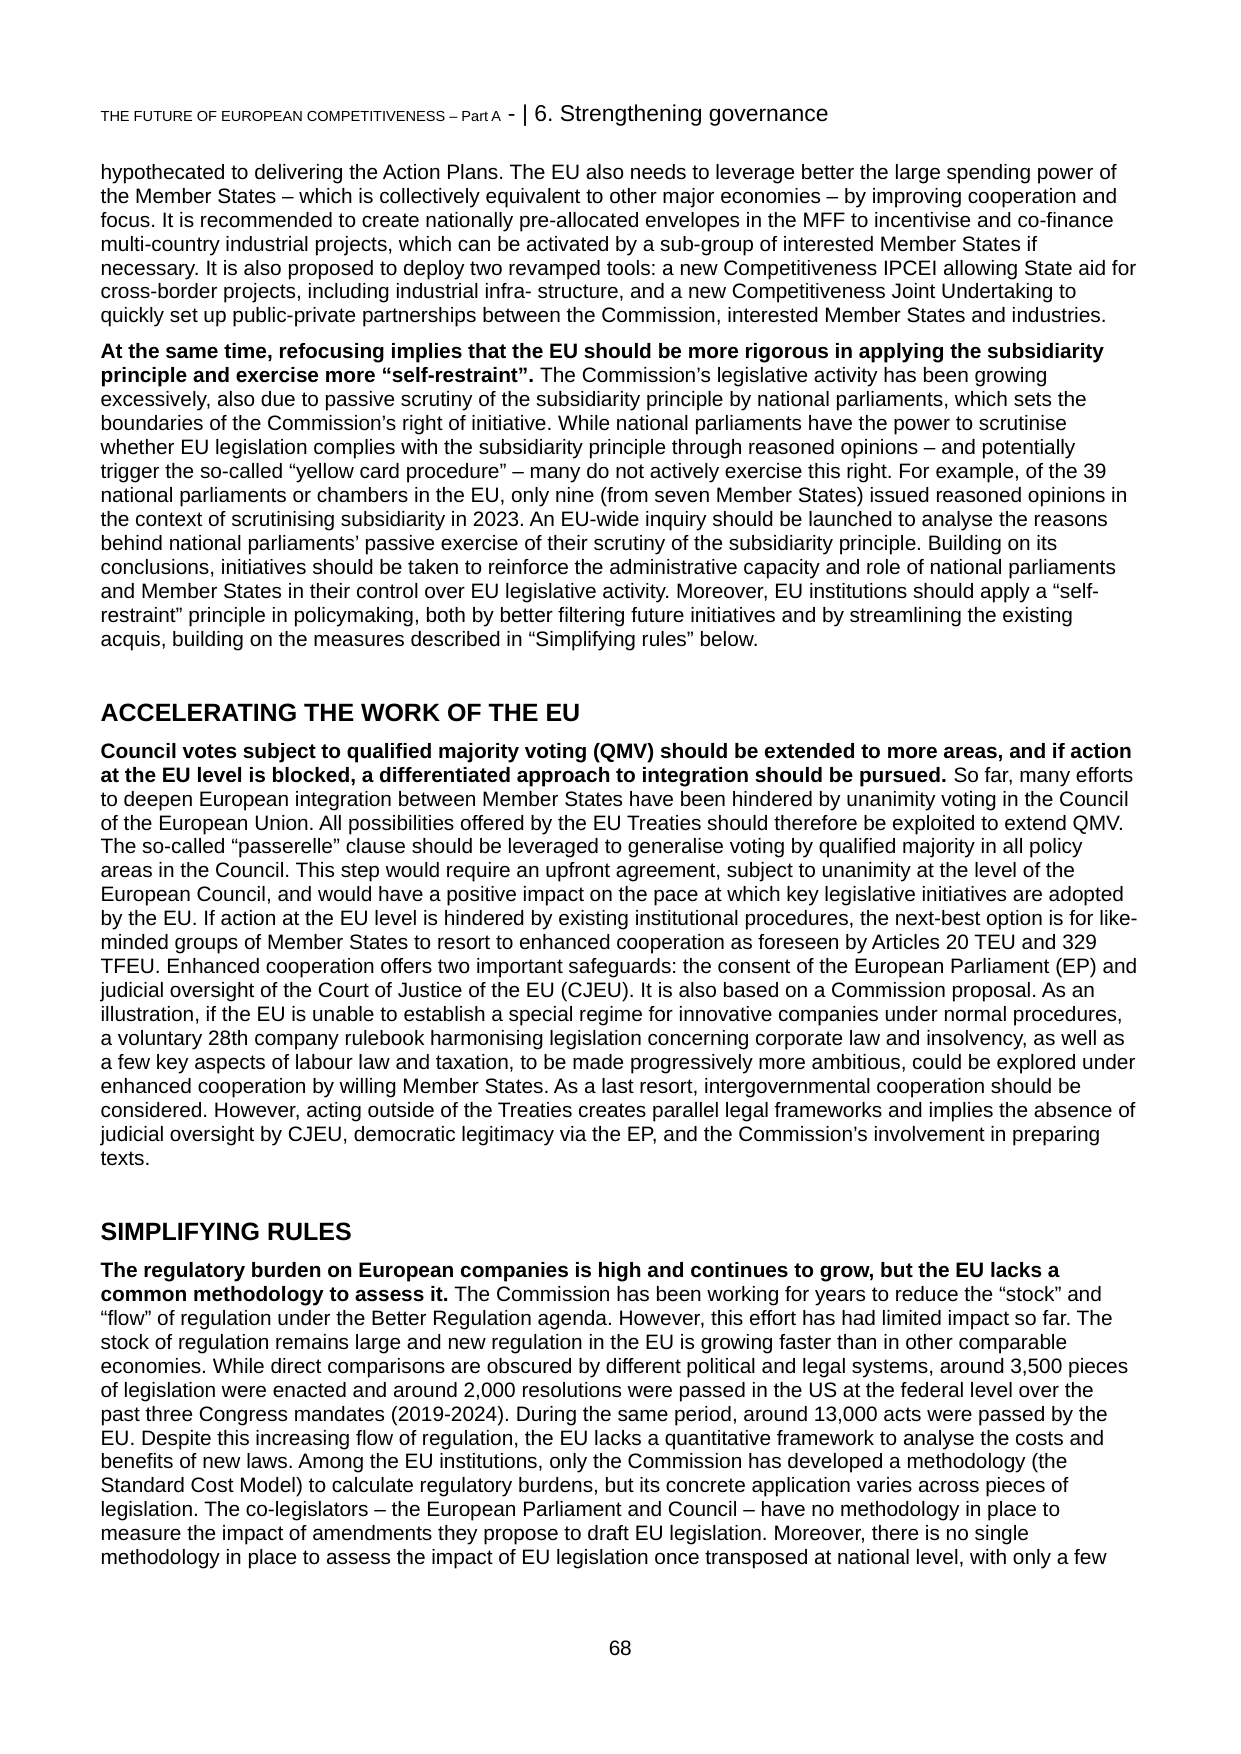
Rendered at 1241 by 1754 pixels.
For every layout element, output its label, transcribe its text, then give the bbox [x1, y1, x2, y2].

text SIMPLIFYING RULES [100, 1217, 1140, 1246]
text Council votes subject to qualified majority voting (QMV) should be extended to more areas, and if action at the EU level is blocked, a differentiated approach to integration should be pursued. So far, many efforts to deepen European integration between Member States have been hindered by unanimity voting in the Council of the European Union. All possibilities offered by the EU Treaties should therefore be exploited to extend QMV. The so-called “passerelle” clause should be leveraged to generalise voting by qualified majority in all policy areas in the Council. This step would require an upfront agreement, subject to unanimity at the level of the European Council, and would have a positive impact on the pace at which key legislative initiatives are adopted by the EU. If action at the EU level is hindered by existing institutional procedures, the next-best option is for like-minded groups of Member States to resort to enhanced cooperation as foreseen by Articles 20 TEU and 329 TFEU. Enhanced cooperation offers two important safeguards: the consent of the European Parliament (EP) and judicial oversight of the Court of Justice of the EU (CJEU). It is also based on a Commission proposal. As an illustration, if the EU is unable to establish a special regime for innovative companies under normal procedures, a voluntary 28th company rulebook harmonising legislation concerning corporate law and insolvency, as well as a few key aspects of labour law and taxation, to be made progressively more ambitious, could be explored under enhanced cooperation by willing Member States. As a last resort, intergovernmental cooperation should be considered. However, acting outside of the Treaties creates parallel legal frameworks and implies the absence of judicial oversight by CJEU, democratic legitimacy via the EP, and the Commission’s involvement in preparing texts. [100, 738, 1140, 1170]
text At the same time, refocusing implies that the EU should be more rigorous in applying the subsidiarity principle and exercise more “self-restraint”. The Commission’s legislative activity has been growing excessively, also due to passive scrutiny of the subsidiarity principle by national parliaments, which sets the boundaries of the Commission’s right of initiative. While national parliaments have the power to scrutinise whether EU legislation complies with the subsidiarity principle through reasoned opinions – and potentially trigger the so-called “yellow card procedure” – many do not actively exercise this right. For example, of the 39 national parliaments or chambers in the EU, only nine (from seven Member States) issued reasoned opinions in the context of scrutinising subsidiarity in 2023. An EU-wide inquiry should be launched to analyse the reasons behind national parliaments’ passive exercise of their scrutiny of the subsidiarity principle. Building on its conclusions, initiatives should be taken to reinforce the administrative capacity and role of national parliaments and Member States in their control over EU legislative activity. Moreover, EU institutions should apply a “self-restraint” principle in policymaking, both by better filtering future initiatives and by streamlining the existing acquis, building on the measures described in “Simplifying rules” below. [100, 339, 1140, 650]
text hypothecated to delivering the Action Plans. The EU also needs to leverage better the large spending power of the Member States – which is collectively equivalent to other major economies – by improving cooperation and focus. It is recommended to create nationally pre-allocated envelopes in the MFF to incentivise and co-finance multi-country industrial projects, which can be activated by a sub-group of interested Member States if necessary. It is also proposed to deploy two revamped tools: a new Competitiveness IPCEI allowing State aid for cross-border projects, including industrial infra- structure, and a new Competitiveness Joint Undertaking to quickly set up public-private partnerships between the Commission, interested Member States and industries. [100, 159, 1140, 327]
text ACCELERATING THE WORK OF THE EU [100, 698, 1140, 727]
text The regulatory burden on European companies is high and continues to grow, but the EU lacks a common methodology to assess it. The Commission has been working for years to reduce the “stock” and “flow” of regulation under the Better Regulation agenda. However, this effort has had limited impact so far. The stock of regulation remains large and new regulation in the EU is growing faster than in other comparable economies. While direct comparisons are obscured by different political and legal systems, around 3,500 pieces of legislation were enacted and around 2,000 resolutions were passed in the US at the federal level over the past three Congress mandates (2019-2024). During the same period, around 13,000 acts were passed by the EU. Despite this increasing flow of regulation, the EU lacks a quantitative framework to analyse the costs and benefits of new laws. Among the EU institutions, only the Commission has developed a methodology (the Standard Cost Model) to calculate regulatory burdens, but its concrete application varies across pieces of legislation. The co-legislators – the European Parliament and Council – have no methodology in place to measure the impact of amendments they propose to draft EU legislation. Moreover, there is no single methodology in place to assess the impact of EU legislation once transposed at national level, with only a few [100, 1258, 1140, 1569]
